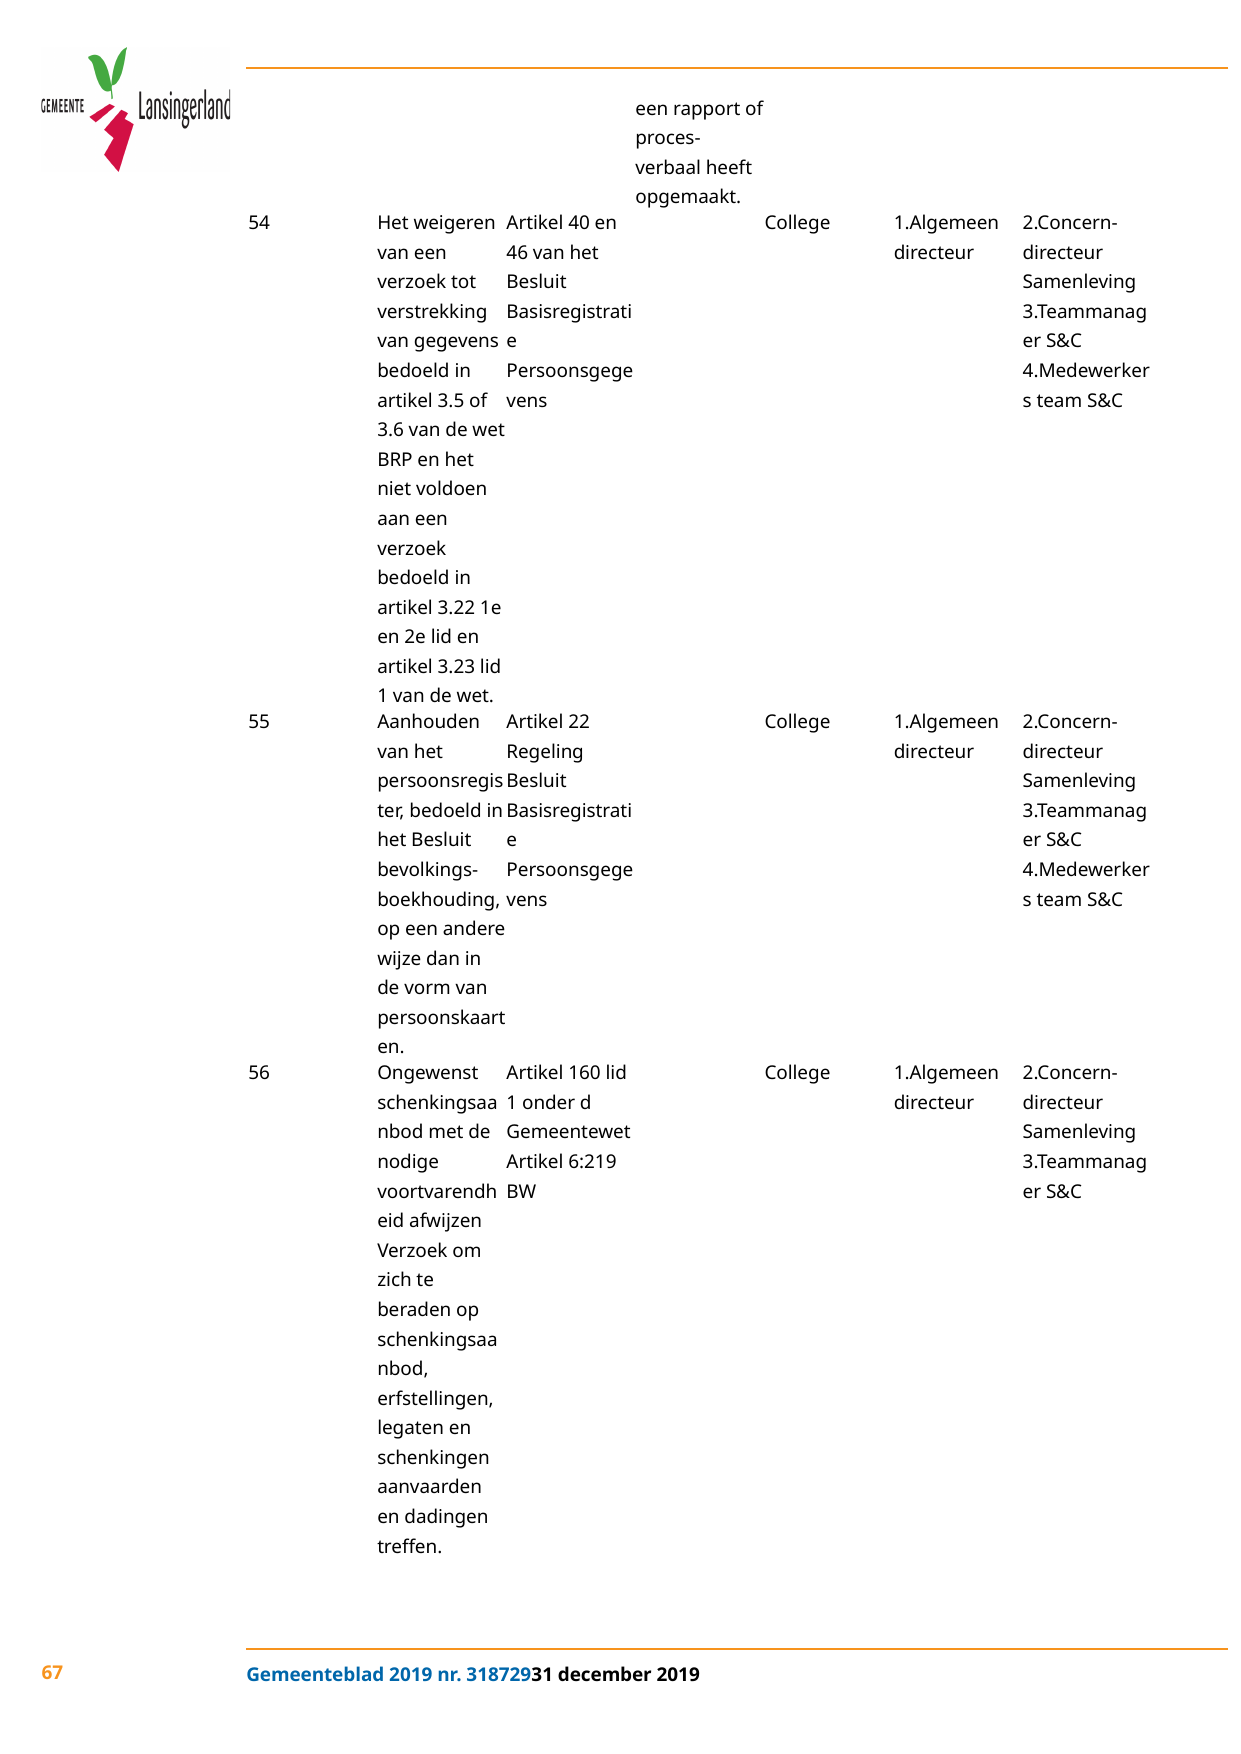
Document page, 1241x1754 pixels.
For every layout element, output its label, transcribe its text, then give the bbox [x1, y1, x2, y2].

table_cell 1.Algemeen directeur [894, 209, 1022, 708]
table_cell [894, 95, 1022, 209]
table_cell Aanhouden van het persoonsregister, bedoeld in het Besluit bevolkings-boekhouding, op een andere wijze dan in de vorm van persoonskaarten. [377, 708, 506, 1059]
table_cell Het weigeren van een verzoek tot verstrekking van gegevens bedoeld in artikel 3.5 of 3.6 van de wet BRP en het niet voldoen aan een verzoek bedoeld in artikel 3.22 1e en 2e lid en artikel 3.23 lid 1 van de wet. [377, 209, 506, 708]
table_cell College [764, 1060, 893, 1588]
table_cell [764, 95, 893, 209]
table_cell Artikel 40 en 46 van het Besluit Basisregistratie Persoonsgegevens [506, 209, 635, 708]
table_cell 2.Concern-directeur Samenleving 3.Teammanager S&C 4.Medewerkers team S&C [1023, 209, 1152, 708]
table_cell 54 [248, 209, 377, 708]
table_cell [248, 95, 377, 209]
table_cell [377, 95, 506, 209]
table_cell 56 [248, 1060, 377, 1588]
table_cell Artikel 160 lid 1 onder d Gemeentewet Artikel 6:219 BW [506, 1060, 635, 1588]
table_cell College [764, 209, 893, 708]
table_cell 1.Algemeen directeur [894, 1060, 1022, 1588]
picture [41, 47, 231, 172]
table_cell 2.Concern-directeur Samenleving 3.Teammanager S&C [1023, 1060, 1152, 1588]
table_cell [635, 708, 764, 1059]
table_cell een rapport of proces-verbaal heeft opgemaakt. [635, 95, 764, 209]
table_cell 55 [248, 708, 377, 1059]
table_cell [635, 209, 764, 708]
table_cell 1.Algemeen directeur [894, 708, 1022, 1059]
table_cell [635, 1060, 764, 1588]
table_cell [1023, 95, 1152, 209]
table_cell Ongewenst schenkingsaanbod met de nodige voortvarendheid afwijzen Verzoek om zich te beraden op schenkingsaanbod, erfstellingen, legaten en schenkingen aanvaarden en dadingen treffen. [377, 1060, 506, 1588]
table_cell Artikel 22 Regeling Besluit Basisregistratie Persoonsgegevens [506, 708, 635, 1059]
table_cell 2.Concern-directeur Samenleving 3.Teammanager S&C 4.Medewerkers team S&C [1023, 708, 1152, 1059]
table_cell College [764, 708, 893, 1059]
table_cell [506, 95, 635, 209]
